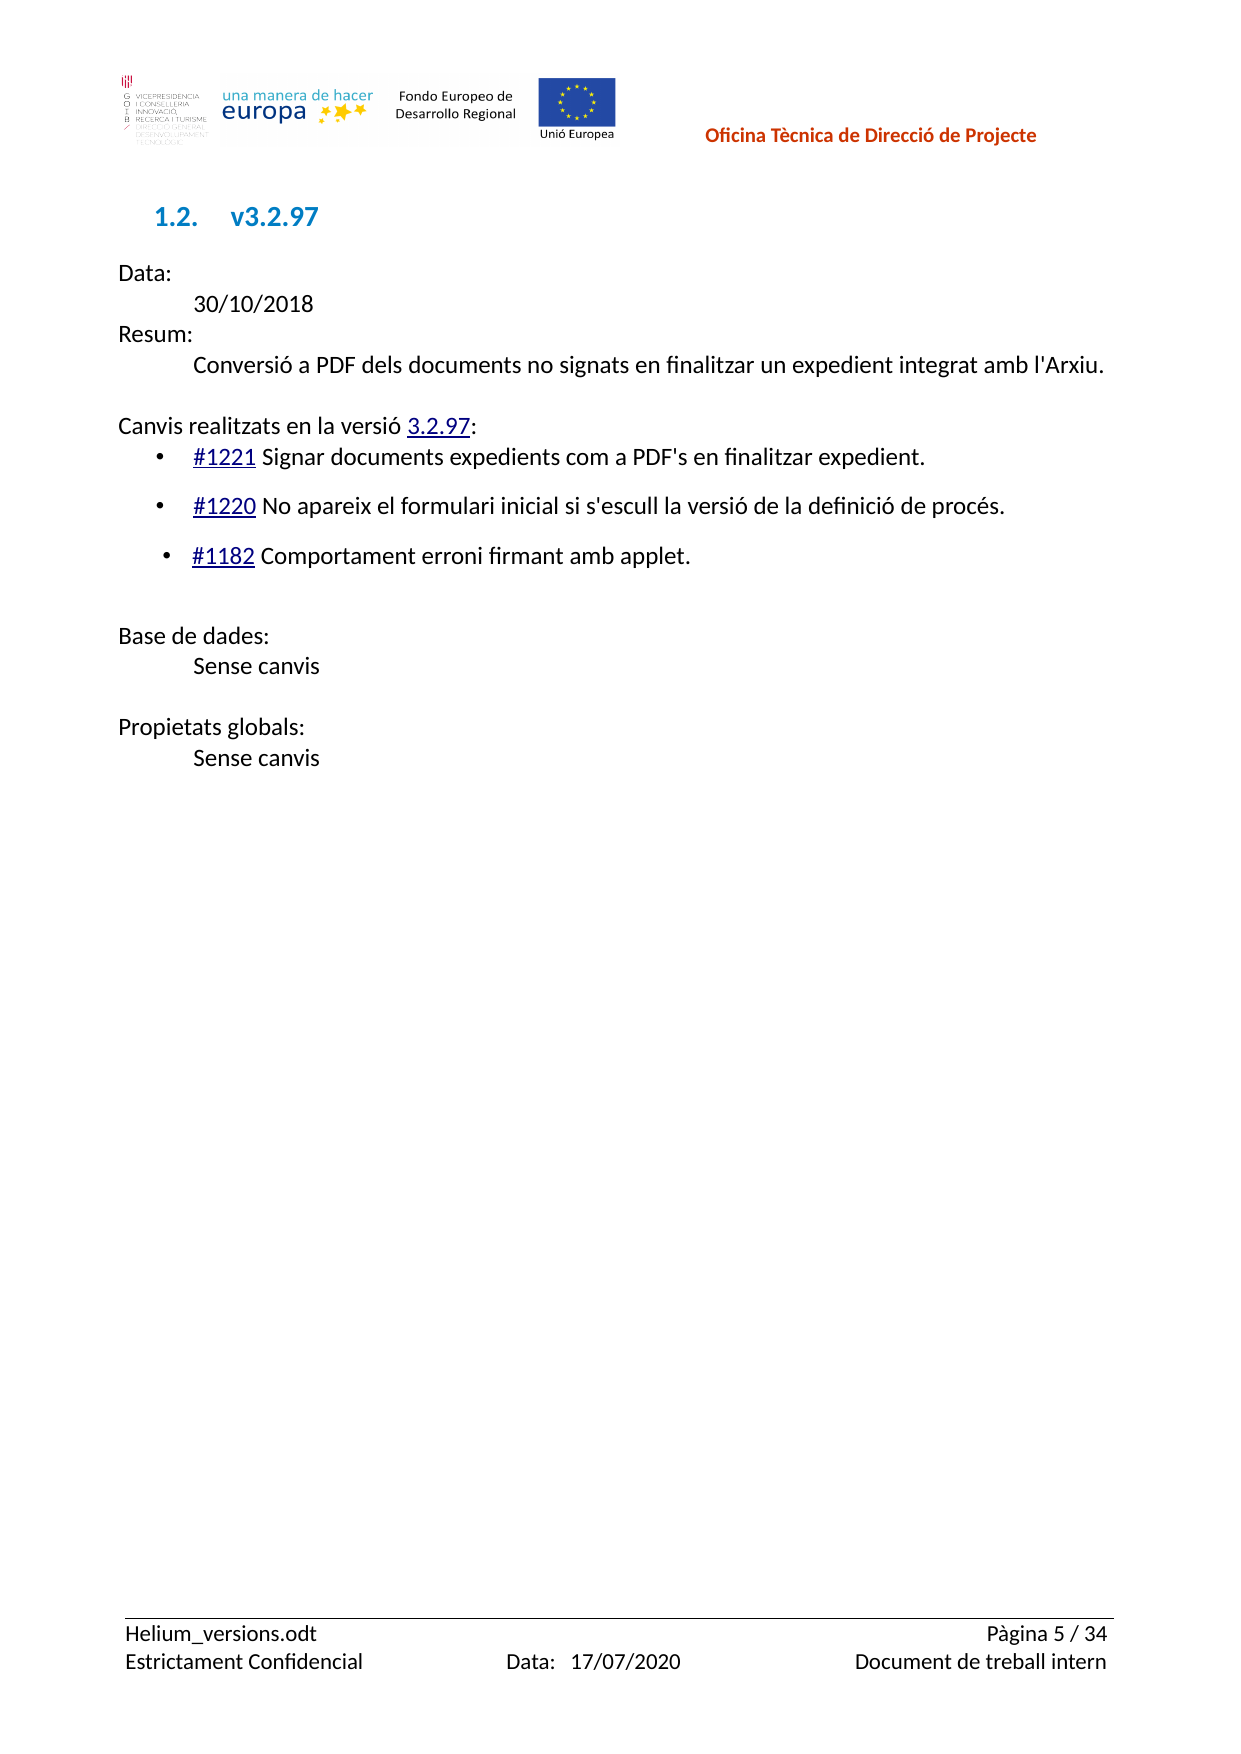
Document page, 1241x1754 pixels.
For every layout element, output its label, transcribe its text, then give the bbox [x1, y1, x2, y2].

text Base de dades: [118, 620, 1122, 651]
text Sense canvis [118, 742, 1122, 773]
picture [219, 73, 621, 147]
subtitle v3.2.97 [153, 198, 1122, 234]
text Resum: [118, 319, 1122, 349]
text Conversió a PDF dels documents no signats en finalitzar un expedient integrat amb l'Arxiu. [118, 349, 1122, 380]
list #1220 No apareix el formulari inicial si s'escull la versió de la definició de procés. [156, 490, 1122, 521]
list #1182 Comportament erroni firmant amb applet. [162, 540, 1122, 570]
list #1221 Signar documents expedients com a PDF's en finalitzar expedient. [156, 441, 1122, 471]
text Data: [118, 258, 1122, 288]
text Canvis realitzats en la versió 3.2.97: [118, 410, 1122, 441]
text 30/10/2018 [118, 288, 1122, 319]
text Sense canvis [118, 651, 1122, 681]
text Propietats globals: [118, 712, 1122, 742]
picture [118, 73, 213, 147]
